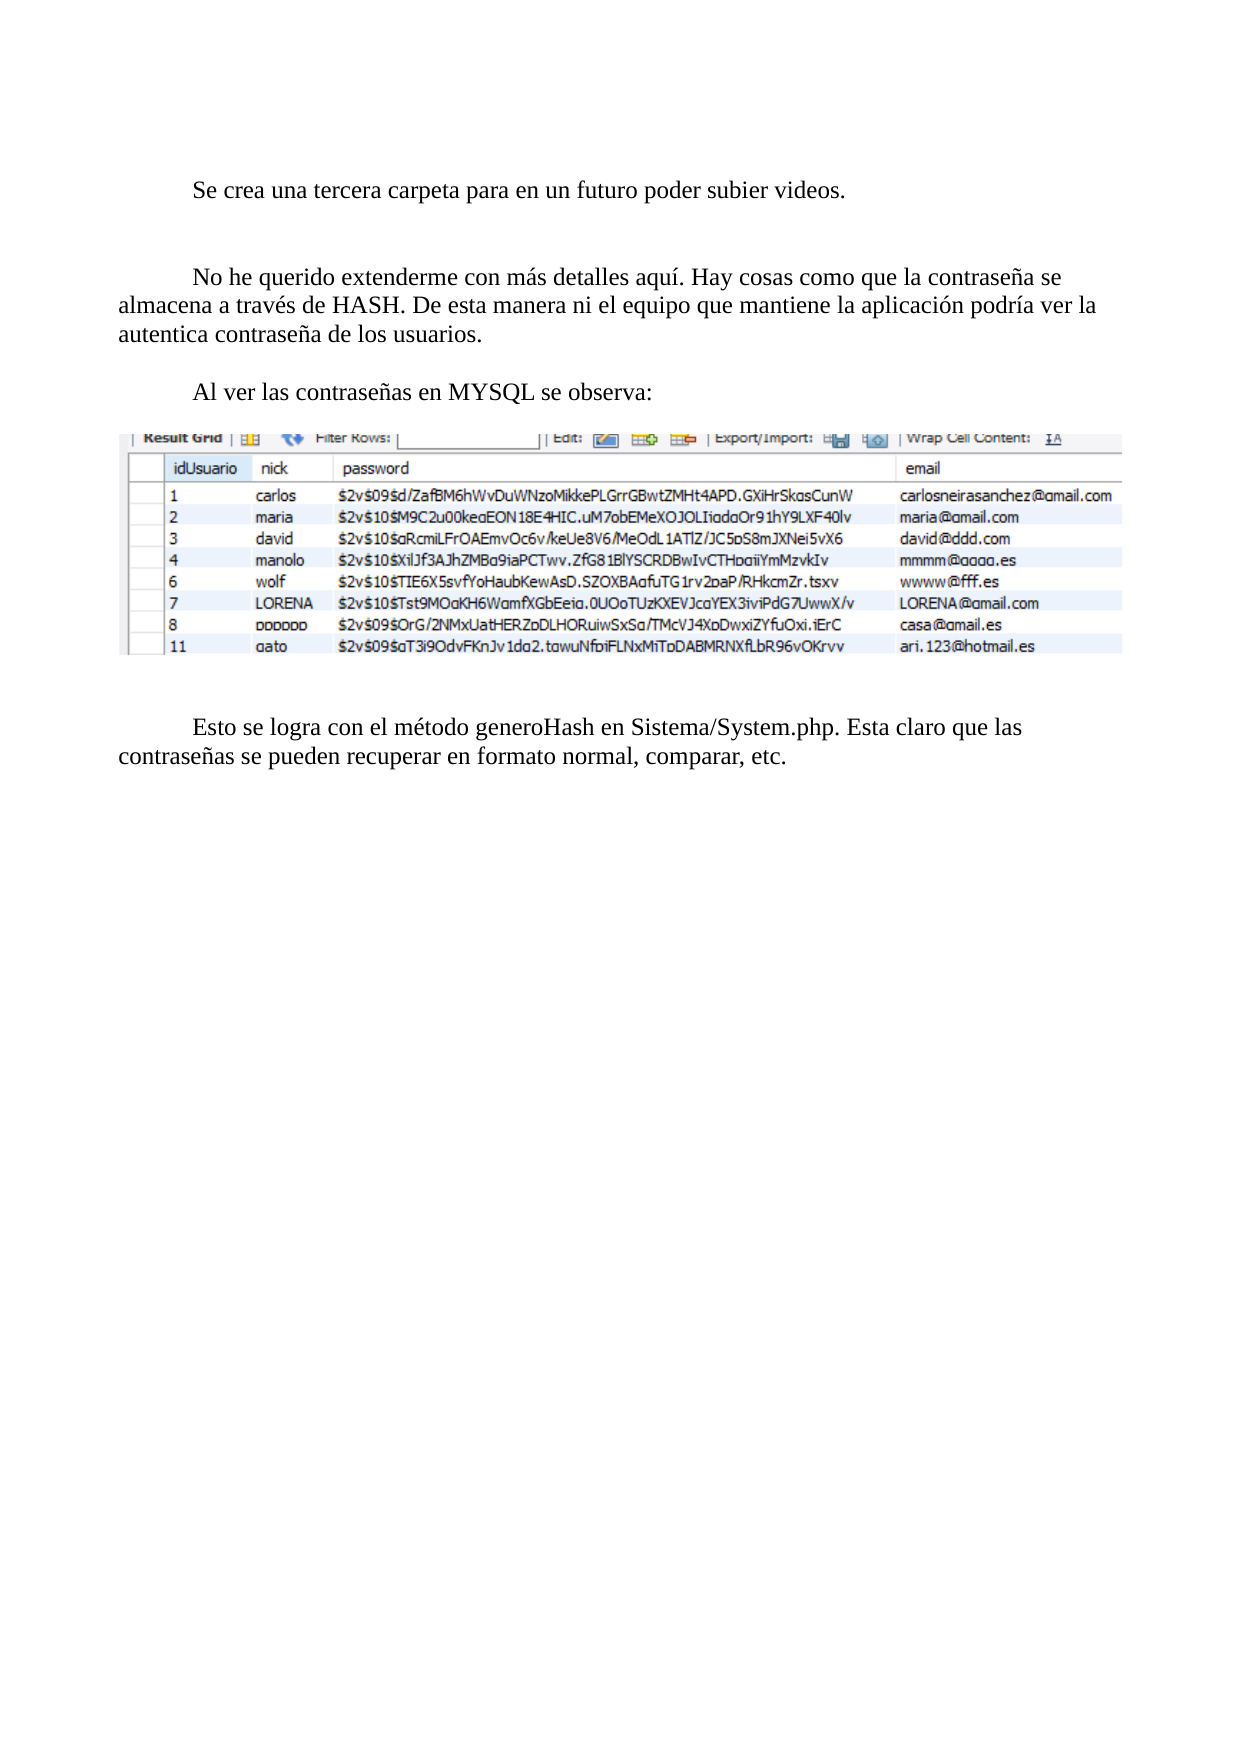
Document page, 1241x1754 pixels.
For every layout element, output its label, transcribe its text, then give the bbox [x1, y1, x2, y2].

text Esto se logra con el método generoHash en Sistema/System.php. Esta claro que las contraseñas se pueden recuperar en formato normal, comparar, etc. [118, 712, 1122, 769]
text No he querido extenderme con más detalles aquí. Hay cosas como que la contraseña se almacena a través de HASH. De esta manera ni el equipo que mantiene la aplicación podría ver la autentica contraseña de los usuarios. [118, 262, 1122, 348]
text Se crea una tercera carpeta para en un futuro poder subier videos. [118, 176, 1122, 204]
picture [118, 434, 1123, 655]
text Al ver las contraseñas en MYSQL se observa: [118, 377, 1122, 406]
